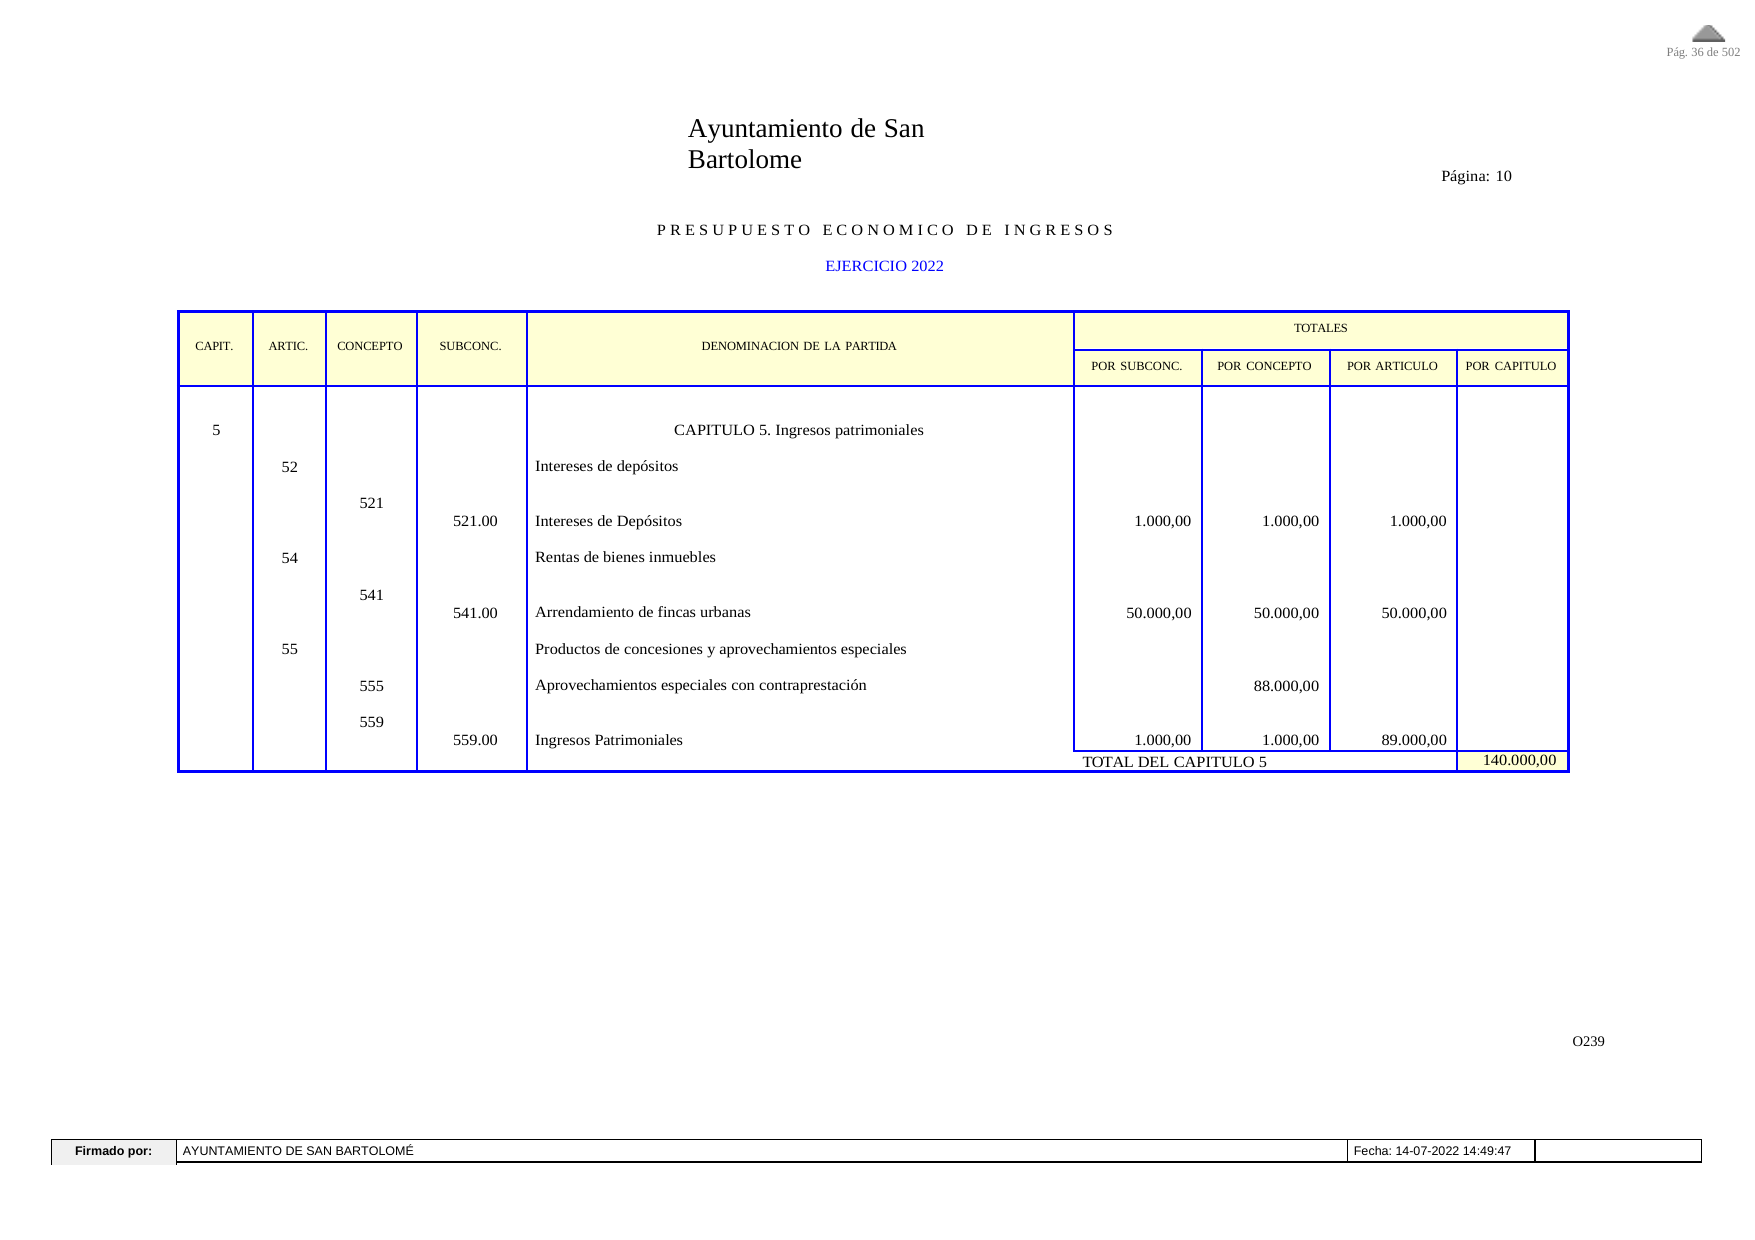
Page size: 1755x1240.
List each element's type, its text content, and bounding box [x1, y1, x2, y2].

table_cell TOTAL DEL CAPITULO 5 [528, 750, 1456, 770]
table_header DENOMINACION DE LA PARTIDA [528, 313, 1073, 385]
table_cell POR CONCEPTO [1203, 351, 1329, 385]
table_cell 521 541 555 559 [327, 387, 416, 770]
table_header SUBCONC. [418, 313, 526, 385]
subtitle Ayuntamiento de San Bartolome [688, 112, 1045, 174]
table_cell [1458, 387, 1567, 750]
table_header CAPIT. [180, 313, 252, 385]
table_cell CAPITULO 5. Ingresos patrimoniales Intereses de depósitos Intereses de Depósitos Rentas de bienes inmuebles Arrendamiento de fincas urbanas Productos de concesiones y aprovechamientos especiales Aprovechamientos especiales con contraprestación Ingresos Patrimoniales [528, 387, 1073, 750]
table_cell 5 [180, 387, 252, 770]
table_cell 1.000,00 50.000,00 88.000,00 1.000,00 [1203, 387, 1329, 750]
table_header AYUNTAMIENTO DE SAN BARTOLOMÉ [177, 1140, 1347, 1161]
table_header CONCEPTO [327, 313, 416, 385]
table_cell 140.000,00 [1458, 752, 1567, 770]
table_header Fecha: 14-07-2022 14:49:47 [1348, 1140, 1534, 1161]
table_cell 1.000,00 50.000,00 1.000,00 [1075, 387, 1201, 750]
table_cell 52 54 55 [254, 387, 325, 770]
table_cell POR CAPITULO [1458, 351, 1567, 385]
table_cell 1.000,00 50.000,00 89.000,00 [1331, 387, 1456, 750]
table_cell POR ARTICULO [1331, 351, 1456, 385]
text P R E S U P U E S T O E C O N O M I C O D E I N G R E S O S EJERCICIO 2022 [626, 221, 1143, 275]
table_header [1536, 1140, 1701, 1161]
picture [1691, 25, 1726, 42]
table_header ARTIC. [254, 313, 325, 385]
text Página: 10 [1439, 166, 1514, 184]
table_header TOTALES [1075, 313, 1567, 348]
table_cell POR SUBCONC. [1075, 351, 1201, 385]
table_cell 521.00 541.00 559.00 [418, 387, 526, 770]
table_header Firmado por: [52, 1140, 176, 1161]
